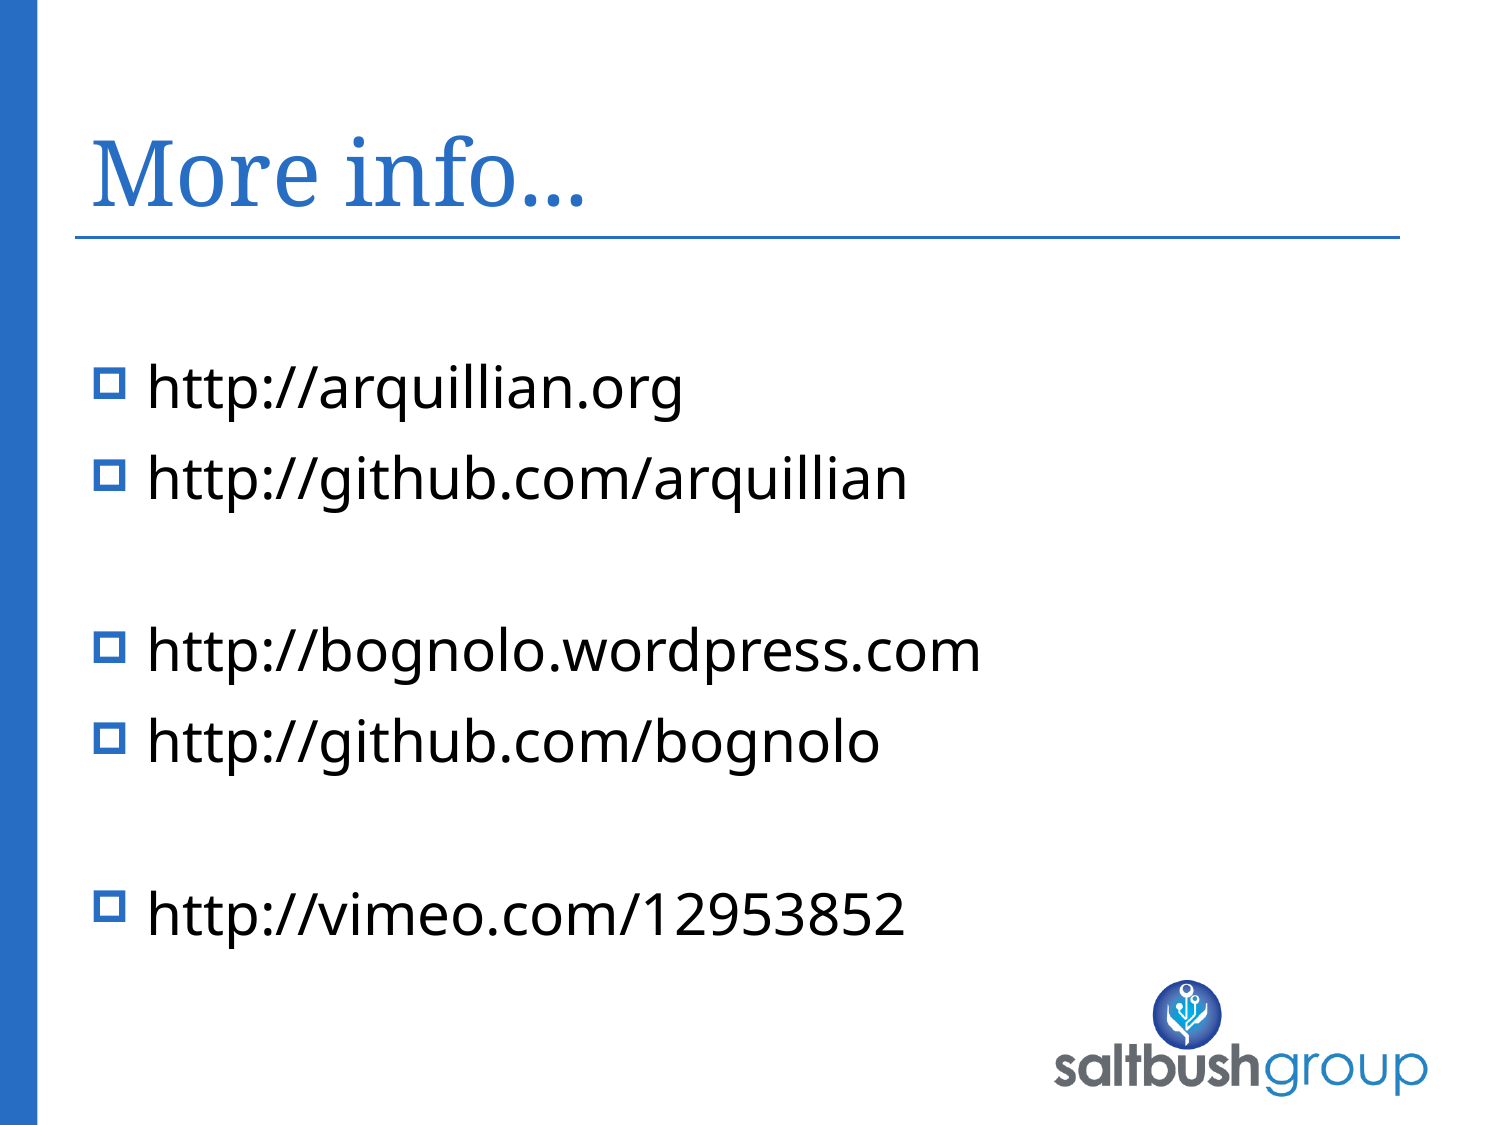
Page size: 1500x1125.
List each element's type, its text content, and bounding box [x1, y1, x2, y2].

title More info... [75, 45, 1425, 233]
list http://arquillian.org http://github.com/arquillian http://bognolo.wordpress.com http://github.com/bognolo http://vimeo.com/12953852 [75, 342, 1425, 1006]
picture [1054, 980, 1430, 1102]
